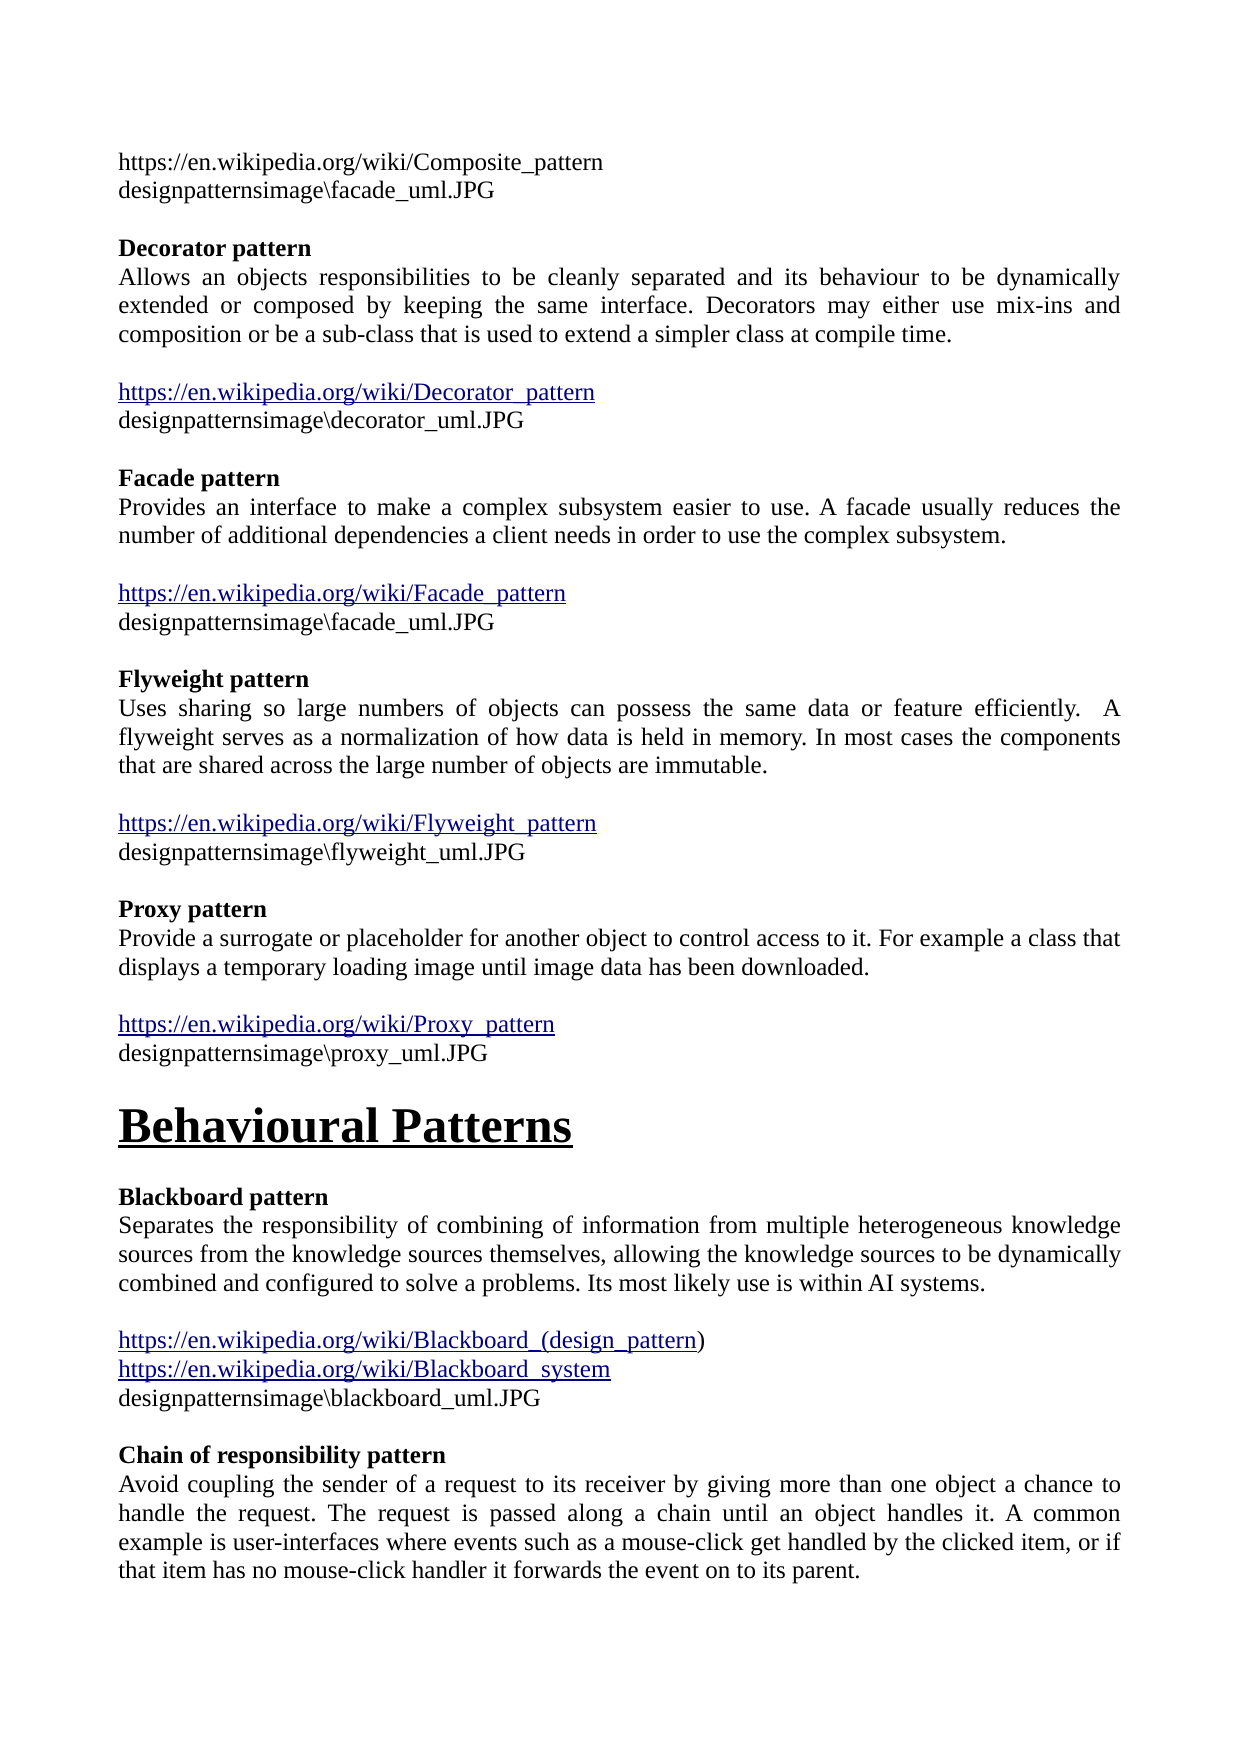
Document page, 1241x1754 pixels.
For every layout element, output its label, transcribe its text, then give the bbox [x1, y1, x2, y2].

text Proxy pattern [118, 894, 1122, 923]
text designpatternsimage\blackboard_uml.JPG [118, 1383, 1122, 1412]
text https://en.wikipedia.org/wiki/Proxy_pattern [118, 1009, 1122, 1038]
text https://en.wikipedia.org/wiki/Composite_pattern [118, 147, 1122, 176]
text designpatternsimage\flyweight_uml.JPG [118, 837, 1122, 866]
text Provides an interface to make a complex subsystem easier to use. A facade usually reduces the number of additional dependencies a client needs in order to use the complex subsystem. [118, 492, 1122, 549]
text Uses sharing so large numbers of objects can possess the same data or feature efficiently. A flyweight serves as a normalization of how data is held in memory. In most cases the components that are shared across the large number of objects are immutable. [118, 693, 1122, 779]
text Behavioural Patterns [118, 1096, 1122, 1153]
text Flyweight pattern [118, 664, 1122, 693]
text Chain of responsibility pattern [118, 1441, 1122, 1469]
text designpatternsimage\facade_uml.JPG [118, 607, 1122, 636]
text designpatternsimage\decorator_uml.JPG [118, 406, 1122, 434]
text https://en.wikipedia.org/wiki/Flyweight_pattern [118, 808, 1122, 837]
text Provide a surrogate or placeholder for another object to control access to it. For example a class that displays a temporary loading image until image data has been downloaded. [118, 923, 1122, 981]
text https://en.wikipedia.org/wiki/Blackboard_(design_pattern) [118, 1326, 1122, 1354]
text Facade pattern [118, 463, 1122, 492]
text Avoid coupling the sender of a request to its receiver by giving more than one object a chance to handle the request. The request is passed along a chain until an object handles it. A common example is user-interfaces where events such as a mouse-click get handled by the clicked item, or if that item has no mouse-click handler it forwards the event on to its parent. [118, 1469, 1122, 1584]
text Allows an objects responsibilities to be cleanly separated and its behaviour to be dynamically extended or composed by keeping the same interface. Decorators may either use mix-ins and composition or be a sub-class that is used to extend a simpler class at compile time. [118, 262, 1122, 348]
text Separates the responsibility of combining of information from multiple heterogeneous knowledge sources from the knowledge sources themselves, allowing the knowledge sources to be dynamically combined and configured to solve a problems. Its most likely use is within AI systems. [118, 1211, 1122, 1297]
text https://en.wikipedia.org/wiki/Blackboard_system [118, 1354, 1122, 1383]
text Blackboard pattern [118, 1182, 1122, 1211]
text designpatternsimage\facade_uml.JPG [118, 176, 1122, 204]
text Decorator pattern [118, 233, 1122, 262]
text https://en.wikipedia.org/wiki/Facade_pattern [118, 578, 1122, 607]
text https://en.wikipedia.org/wiki/Decorator_pattern [118, 377, 1122, 406]
text designpatternsimage\proxy_uml.JPG [118, 1038, 1122, 1067]
